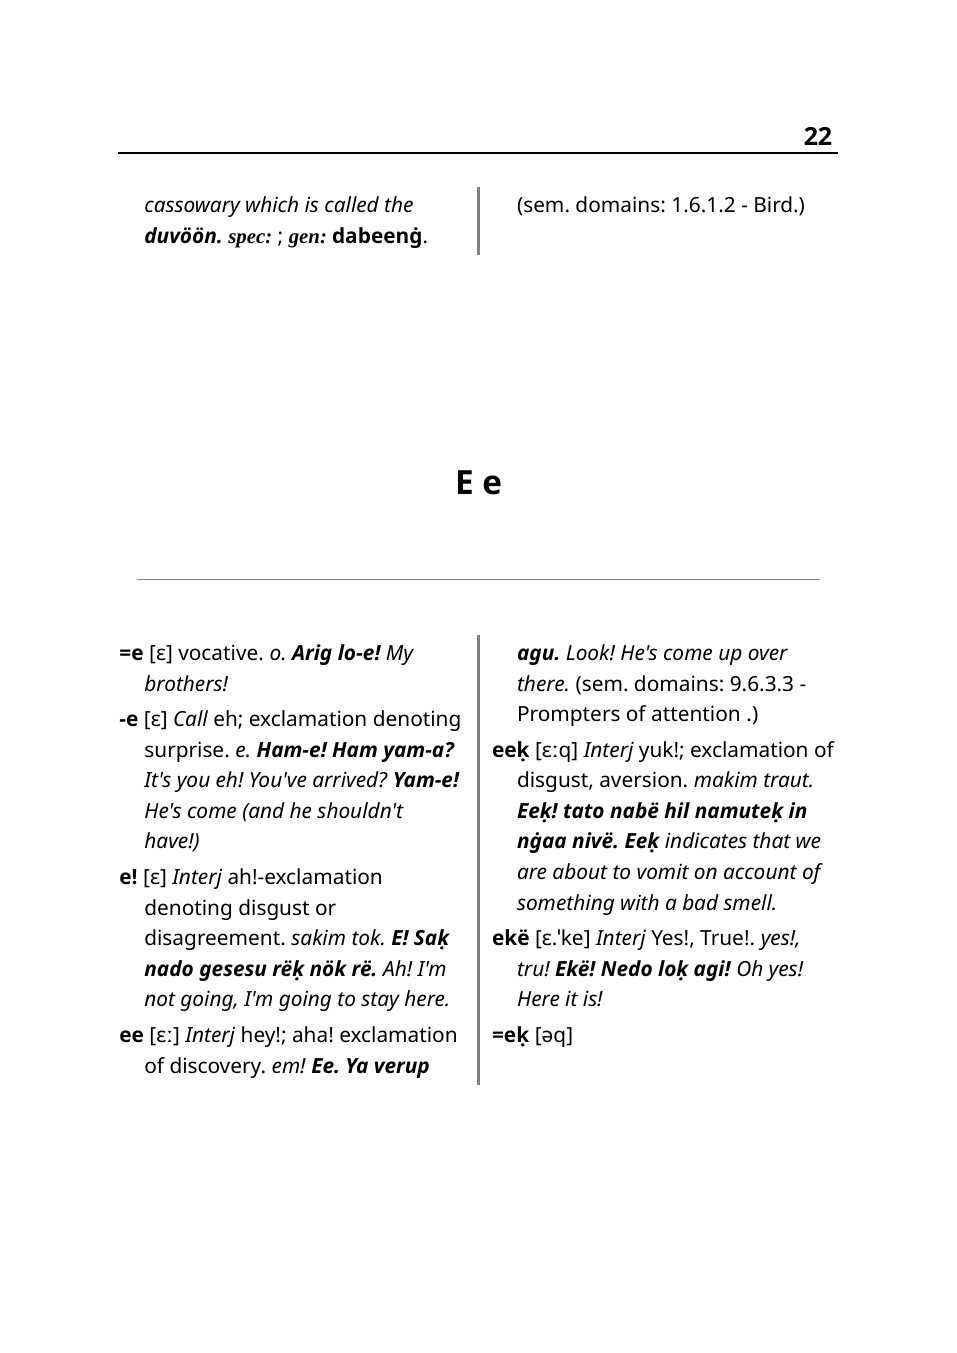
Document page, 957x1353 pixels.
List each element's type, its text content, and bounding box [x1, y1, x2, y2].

text =eḳ [əq] [492, 1017, 838, 1053]
text ekë [ɛ.ˈke] Interj Yes!, True!. yes!, tru! Ekë! Nedo loḳ agi! Oh yes! Here it is! [492, 920, 838, 1017]
text E e [137, 384, 820, 579]
text eeḳ [ɛːq] Interj yuk!; exclamation of disgust, aversion. makim traut. Eeḳ! tato nabë hil namuteḳ in nġaa nivë. Eeḳ indicates that we are about to vomit on account of something with a bad smell. [492, 732, 838, 920]
text -e [ɛ] Call eh; exclamation denoting surprise. e. Ham-e! Ham yam-a? It's you eh! You've arrived? Yam-e! He's come (and he shouldn't have!) [119, 701, 466, 859]
text e! [ɛ] Interj ah!-exclamation denoting disgust or disagreement. sakim tok. E! Saḳ nado gesesu rëḳ nök rë. Ah! I'm not going, I'm going to stay here. [119, 859, 466, 1017]
text ee [ɛː] Interj hey!; aha! exclamation of discovery. em! Ee. Ya verup [119, 1017, 466, 1083]
text (sem. domains: 1.6.1.2 - Bird.) [492, 188, 838, 223]
text cassowary which is called the duvöön. spec: ; gen: dabeenġ. [119, 188, 466, 253]
text =e [ɛ] vocative. o. Arig lo-e! My brothers! [119, 636, 466, 701]
text agu. Look! He's come up over there. (sem. domains: 9.6.3.3 - Prompters of attention .) [492, 636, 838, 732]
